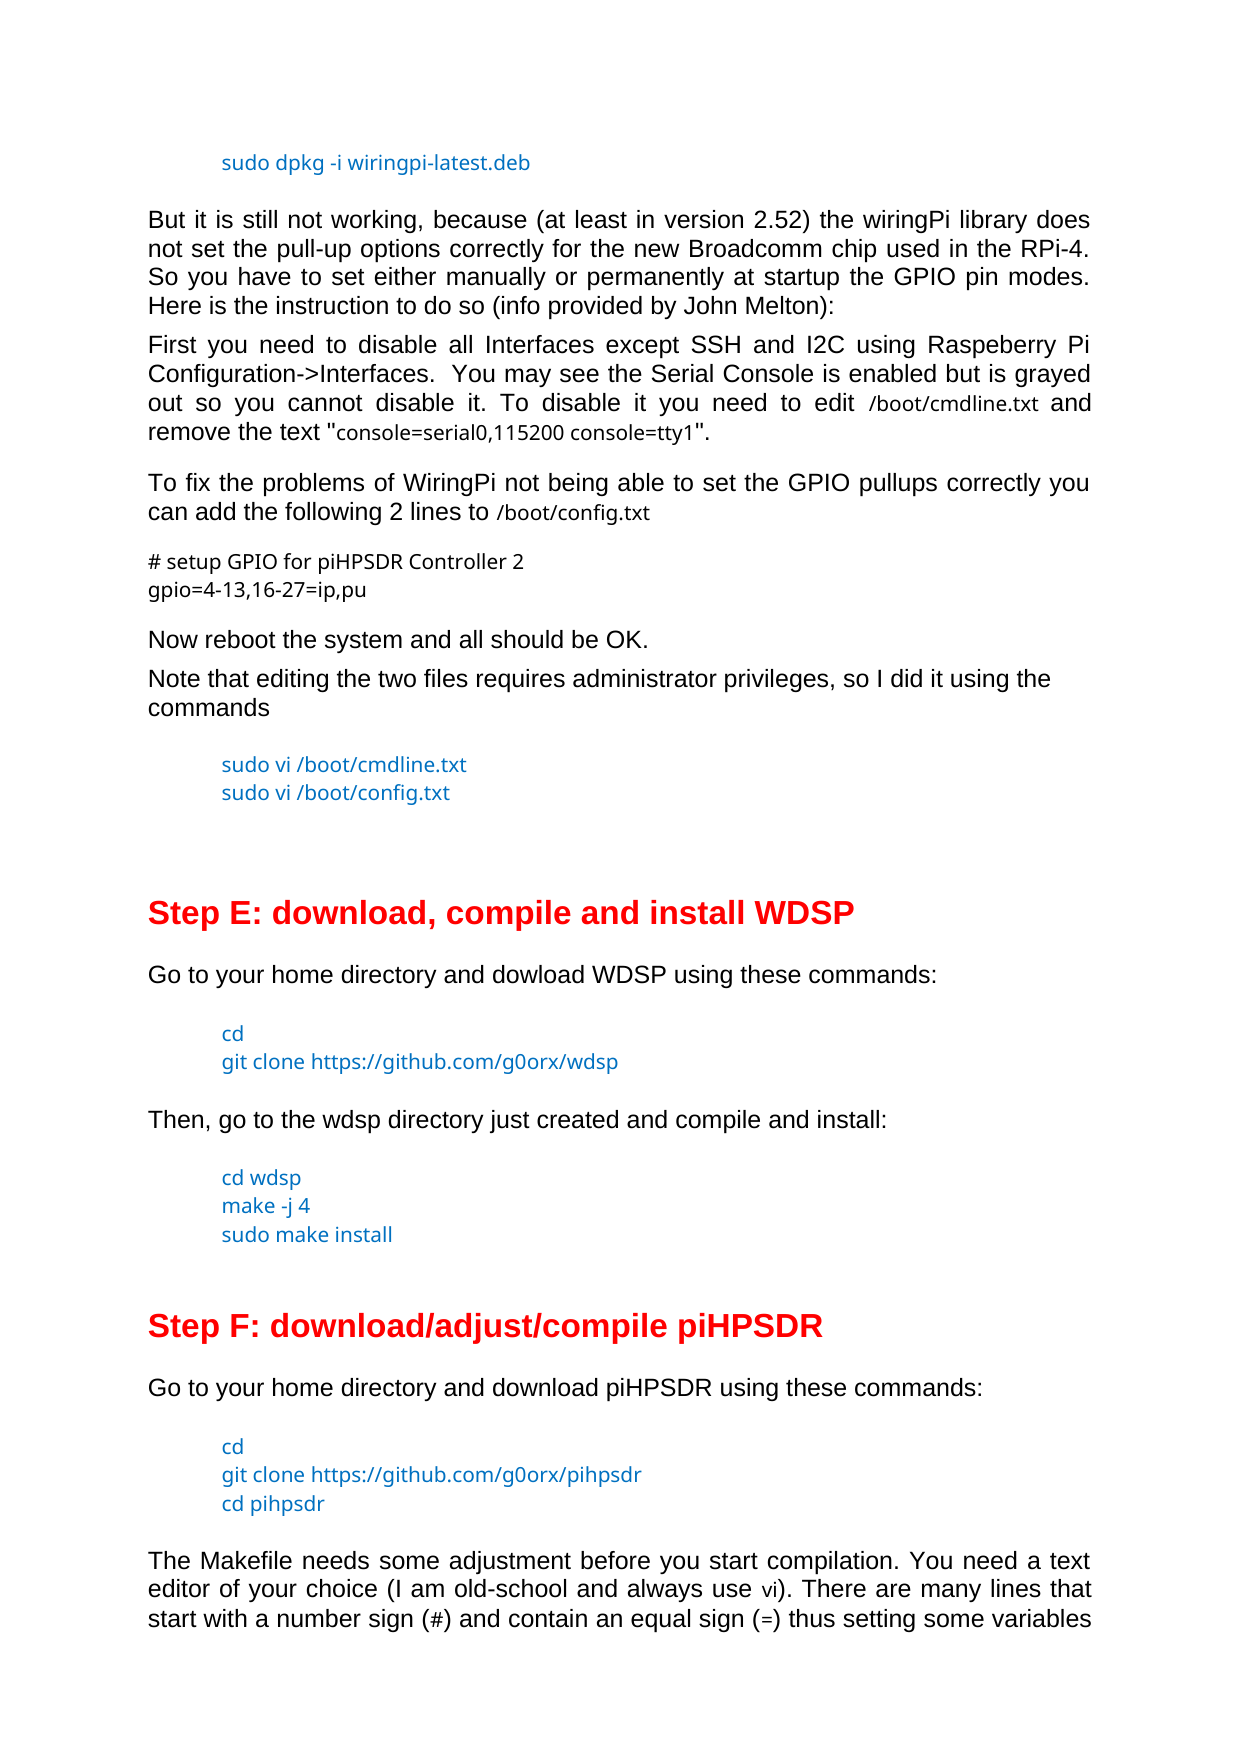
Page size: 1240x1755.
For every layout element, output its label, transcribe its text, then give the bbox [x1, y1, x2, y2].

text First you need to disable all Interfaces except SSH and I2C using Raspeberry Pi Configuration->Interfaces. You may see the Serial Console is enabled but is grayed out so you cannot disable it. To disable it you need to edit /boot/cmdline.txt and remove the text "console=serial0,115200 console=tty1". [148, 330, 1092, 447]
text But it is still not working, because (at least in version 2.52) the wiringPi library does not set the pull-up options correctly for the new Broadcomm chip used in the RPi-4. So you have to set either manually or permanently at startup the GPIO pin modes. Here is the instruction to do so (info provided by John Melton): [148, 205, 1092, 320]
text Go to your home directory and dowload WDSP using these commands: [148, 960, 1092, 989]
text To fix the problems of WiringPi not being able to set the GPIO pullups correctly you can add the following 2 lines to /boot/config.txt [148, 468, 1092, 526]
text Now reboot the system and all should be OK. [148, 624, 1092, 653]
text git clone https://github.com/g0orx/wdsp [148, 1047, 1092, 1076]
text cd [148, 1431, 1092, 1460]
text sudo dpkg -i wiringpi-latest.deb [148, 148, 1092, 176]
text Then, go to the wdsp directory just created and compile and install: [148, 1104, 1092, 1133]
text cd [148, 1018, 1092, 1047]
text Note that editing the two files requires administrator privileges, so I did it using the commands [148, 664, 1092, 721]
text sudo vi /boot/config.txt [148, 778, 1092, 807]
text Go to your home directory and download piHPSDR using these commands: [148, 1373, 1092, 1402]
text cd wdsp [148, 1162, 1092, 1192]
text git clone https://github.com/g0orx/pihpsdr [148, 1460, 1092, 1489]
text # setup GPIO for piHPSDR Controller 2 gpio=4-13,16-27=ip,pu [148, 547, 1092, 604]
text Step F: download/adjust/compile piHPSDR [148, 1306, 1092, 1344]
text make -j 4 [148, 1192, 1092, 1220]
text The Makefile needs some adjustment before you start compilation. You need a text editor of your choice (I am old-school and always use vi). There are many lines that start with a number sign (#) and contain an equal sign (=) thus setting some variables [148, 1546, 1092, 1633]
text Step E: download, compile and install WDSP [148, 893, 1092, 932]
text sudo make install [148, 1220, 1092, 1248]
text cd pihpsdr [148, 1489, 1092, 1517]
text sudo vi /boot/cmdline.txt [148, 750, 1092, 778]
